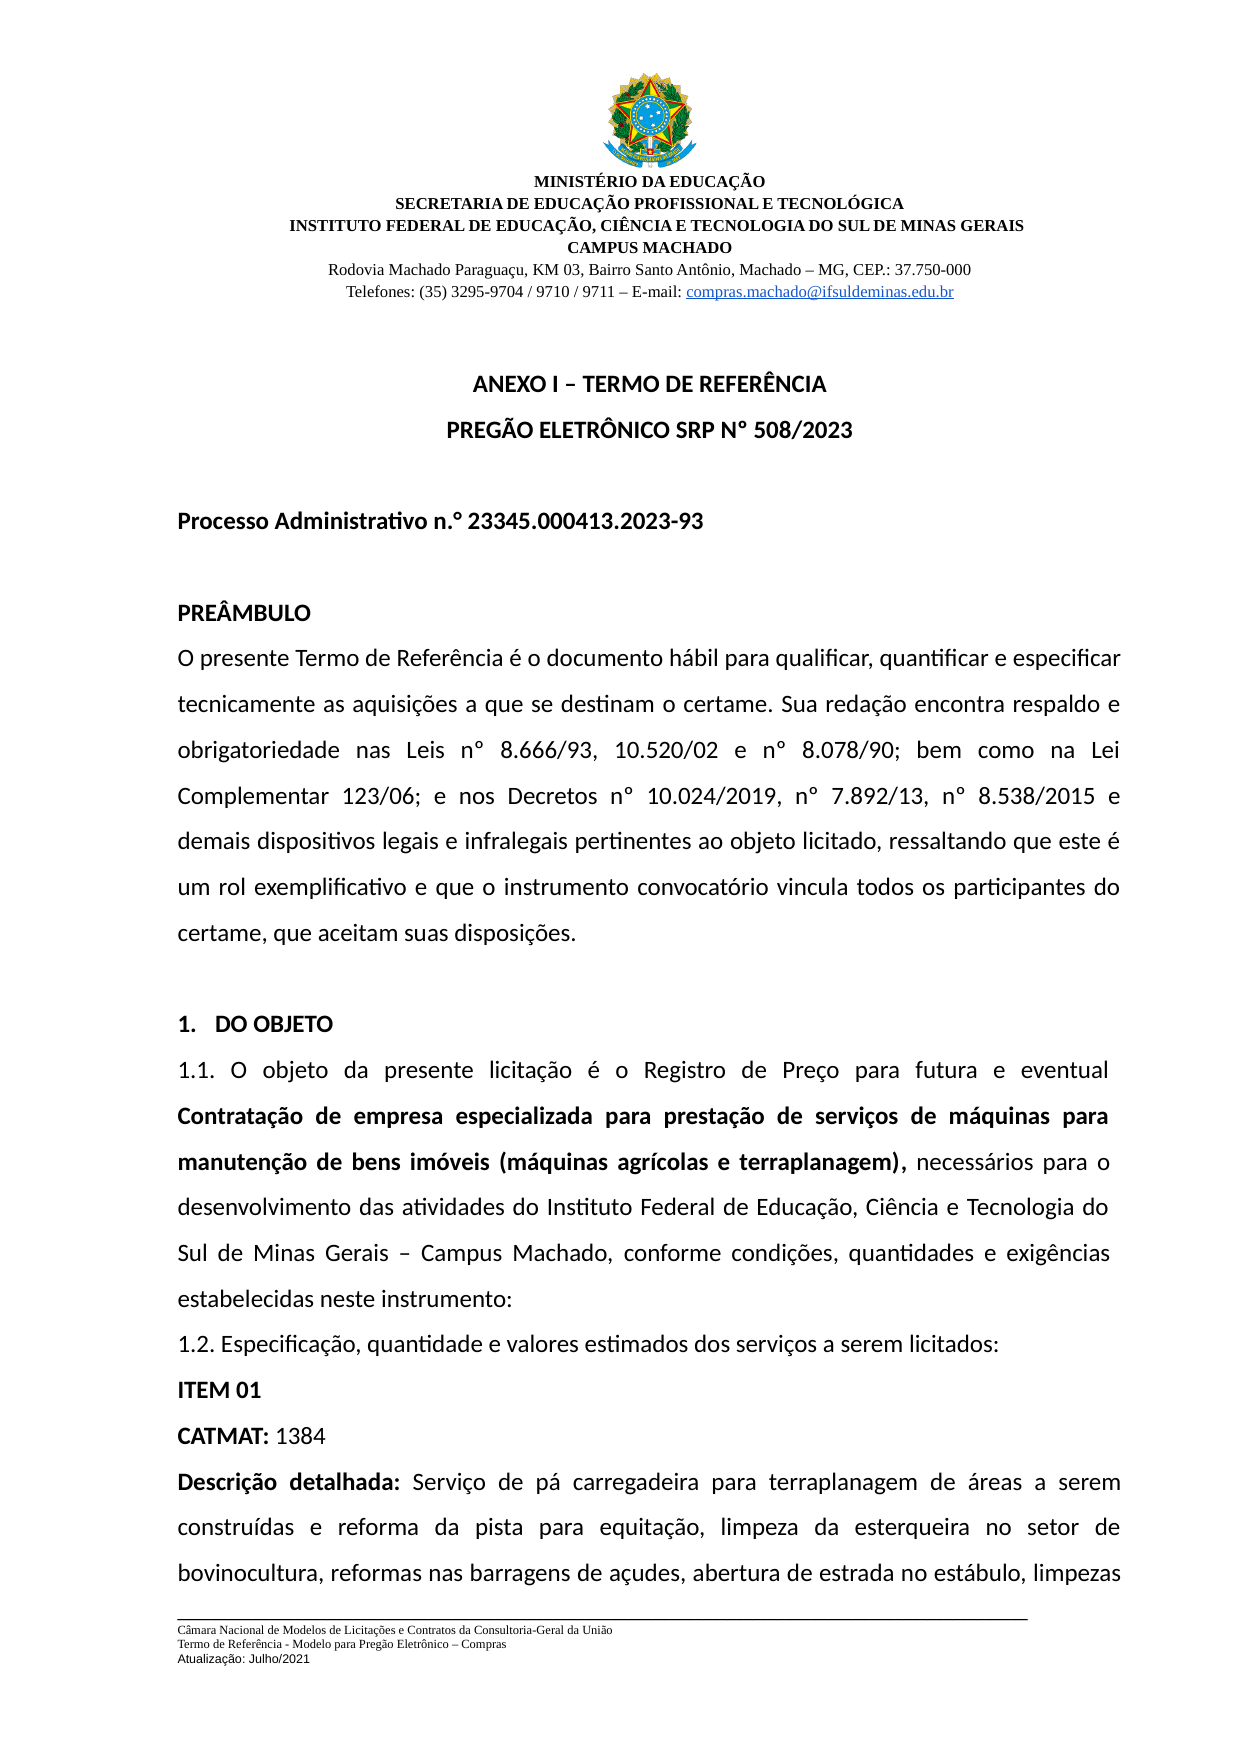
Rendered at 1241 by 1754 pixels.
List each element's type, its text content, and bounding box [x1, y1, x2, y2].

list 1.2. Especificação, quantidade e valores estimados dos serviços a serem licitados: [177, 1328, 1110, 1359]
text ITEM 01 [177, 1374, 1122, 1405]
picture [603, 73, 697, 168]
list DO OBJETO [177, 1008, 1122, 1039]
text PREÂMBULO [177, 597, 1122, 627]
picture [669, 149, 680, 155]
list 1.1. O objeto da presente licitação é o Registro de Preço para futura e eventual Contratação de empresa especializada para prestação de serviços de máquinas para manutenção de bens imóveis (máquinas agrícolas e terraplanagem), necessários para o desenvolvimento das atividades do Instituto Federal de Educação, Ciência e Tecnologia do Sul de Minas Gerais – Campus Machado, conforme condições, quantidades e exigências estabelecidas neste instrumento: [177, 1054, 1110, 1313]
text PREGÃO ELETRÔNICO SRP Nº 508/2023 [177, 414, 1122, 444]
text CATMAT: 1384 [177, 1420, 1122, 1451]
text Processo Administrativo n.° 23345.000413.2023-93 [177, 505, 1122, 536]
text ANEXO I – TERMO DE REFERÊNCIA [177, 368, 1122, 399]
text Descrição detalhada: Serviço de pá carregadeira para terraplanagem de áreas a serem construídas e reforma da pista para equitação, limpeza da esterqueira no setor de bovinocultura, reformas nas barragens de açudes, abertura de estrada no estábulo, limpezas [177, 1466, 1122, 1588]
picture [643, 163, 658, 168]
text O presente Termo de Referência é o documento hábil para qualificar, quantificar e especificar tecnicamente as aquisições a que se destinam o certame. Sua redação encontra respaldo e obrigatoriedade nas Leis nº 8.666/93, 10.520/02 e nº 8.078/90; bem como na Lei Complementar 123/06; e nos Decretos nº 10.024/2019, nº 7.892/13, nº 8.538/2015 e demais dispositivos legais e infralegais pertinentes ao objeto licitado, ressaltando que este é um rol exemplificativo e que o instrumento convocatório vincula todos os participantes do certame, que aceitam suas disposições. [177, 643, 1122, 947]
